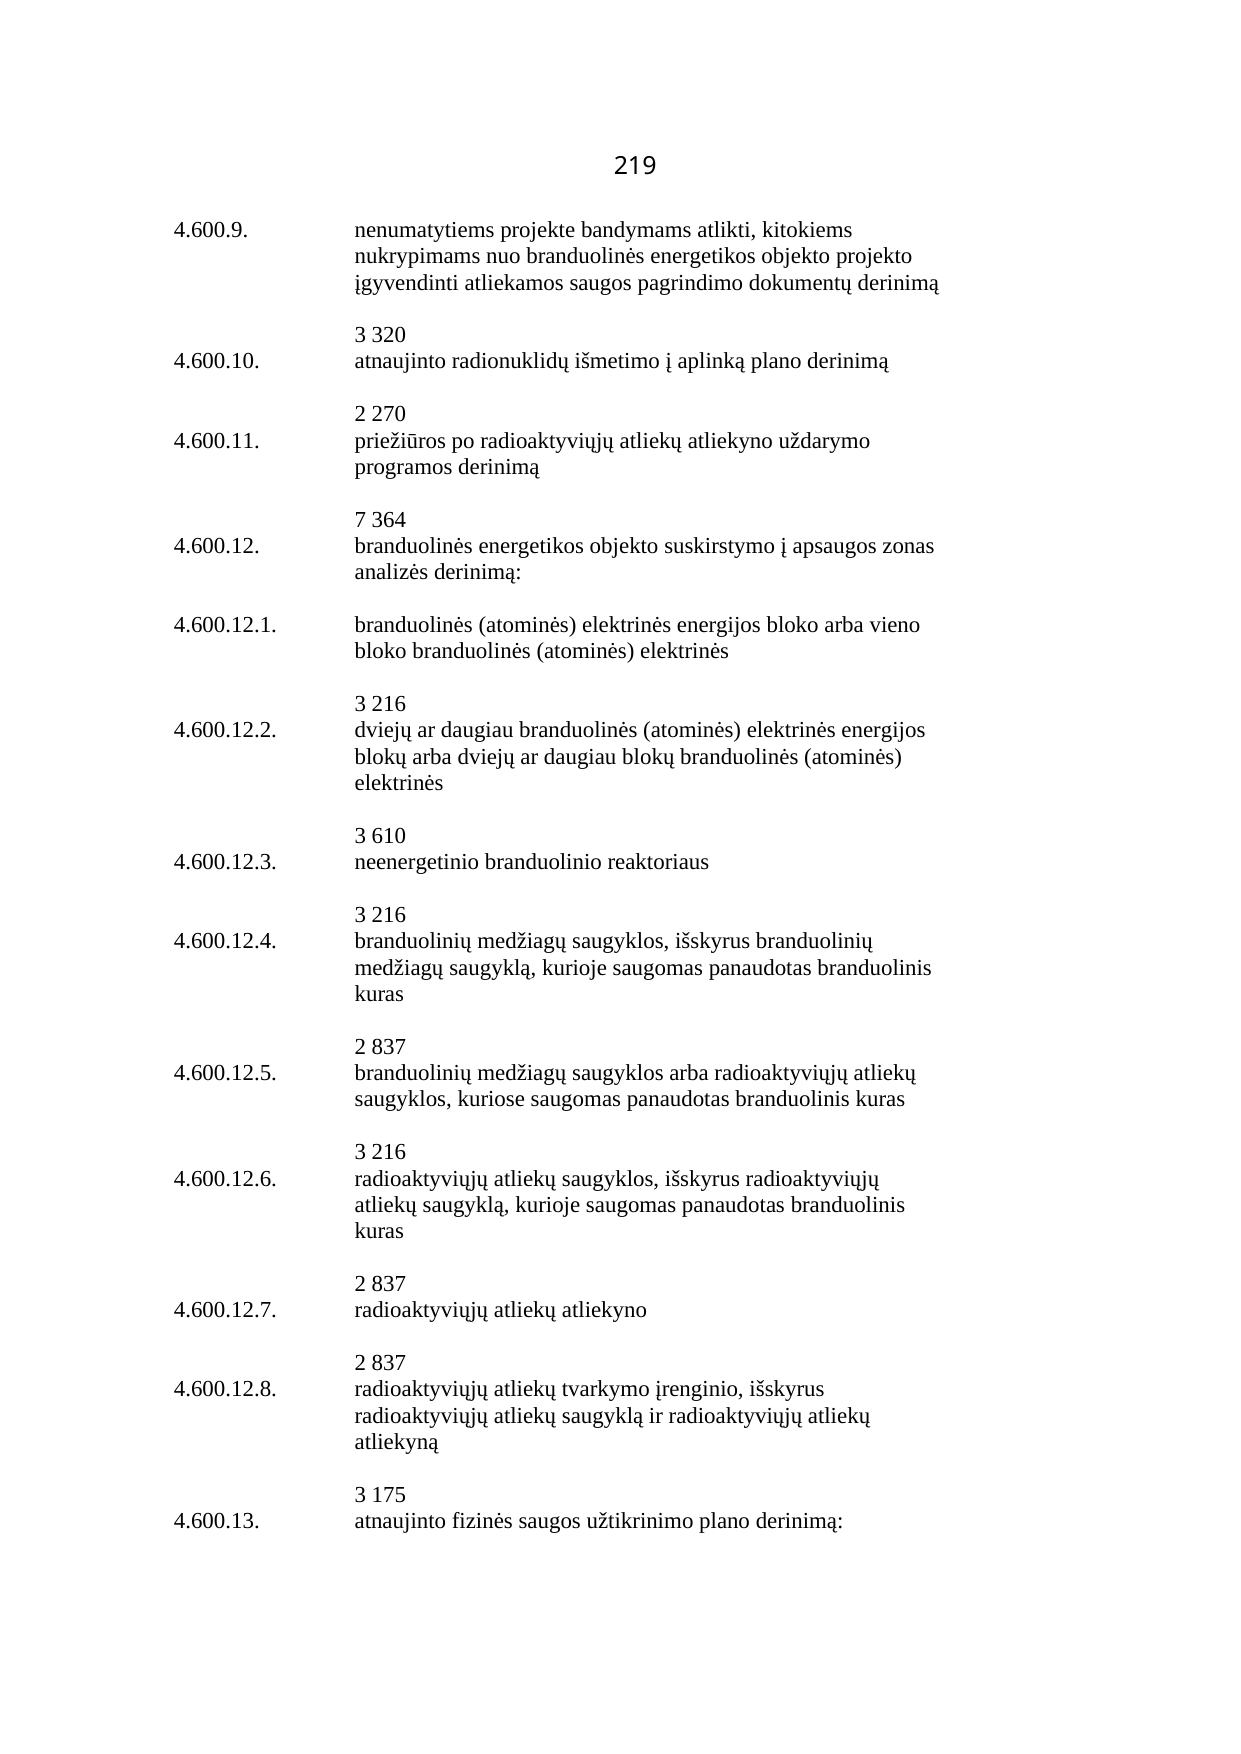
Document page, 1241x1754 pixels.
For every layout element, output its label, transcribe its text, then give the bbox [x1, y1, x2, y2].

text 4.600.12.8. radioaktyviųjų atliekų tvarkymo įrenginio, išskyrus radioaktyviųjų atliekų saugyklą ir radioaktyviųjų atliekų atliekyną 3 175 [174, 1375, 945, 1507]
text 4.600.12.5. branduolinių medžiagų saugyklos arba radioaktyviųjų atliekų saugyklos, kuriose saugomas panaudotas branduolinis kuras 3 216 [174, 1059, 945, 1164]
text 4.600.12.7. radioaktyviųjų atliekų atliekyno 2 837 [174, 1296, 945, 1375]
text 4.600.12.4. branduolinių medžiagų saugyklos, išskyrus branduolinių medžiagų saugyklą, kurioje saugomas panaudotas branduolinis kuras 2 837 [174, 927, 945, 1059]
text 4.600.12.2. dviejų ar daugiau branduolinės (atominės) elektrinės energijos blokų arba dviejų ar daugiau blokų branduolinės (atominės) elektrinės 3 610 [174, 717, 945, 848]
text 4.600.13. atnaujinto fizinės saugos užtikrinimo plano derinimą: [174, 1507, 1034, 1533]
text 4.600.12.6. radioaktyviųjų atliekų saugyklos, išskyrus radioaktyviųjų atliekų saugyklą, kurioje saugomas panaudotas branduolinis kuras 2 837 [174, 1164, 945, 1296]
text 4.600.12.1. branduolinės (atominės) elektrinės energijos bloko arba vieno bloko branduolinės (atominės) elektrinės 3 216 [174, 611, 945, 717]
text 4.600.12. branduolinės energetikos objekto suskirstymo į apsaugos zonas analizės derinimą: [174, 532, 945, 611]
text 4.600.11. priežiūros po radioaktyviųjų atliekų atliekyno uždarymo programos derinimą 7 364 [174, 427, 945, 532]
text 4.600.12.3. neenergetinio branduolinio reaktoriaus 3 216 [174, 848, 945, 927]
text 4.600.9. nenumatytiems projekte bandymams atlikti, kitokiems nukrypimams nuo branduolinės energetikos objekto projekto įgyvendinti atliekamos saugos pagrindimo dokumentų derinimą 3 320 [174, 216, 945, 348]
text 4.600.10. atnaujinto radionuklidų išmetimo į aplinką plano derinimą 2 270 [174, 348, 945, 427]
